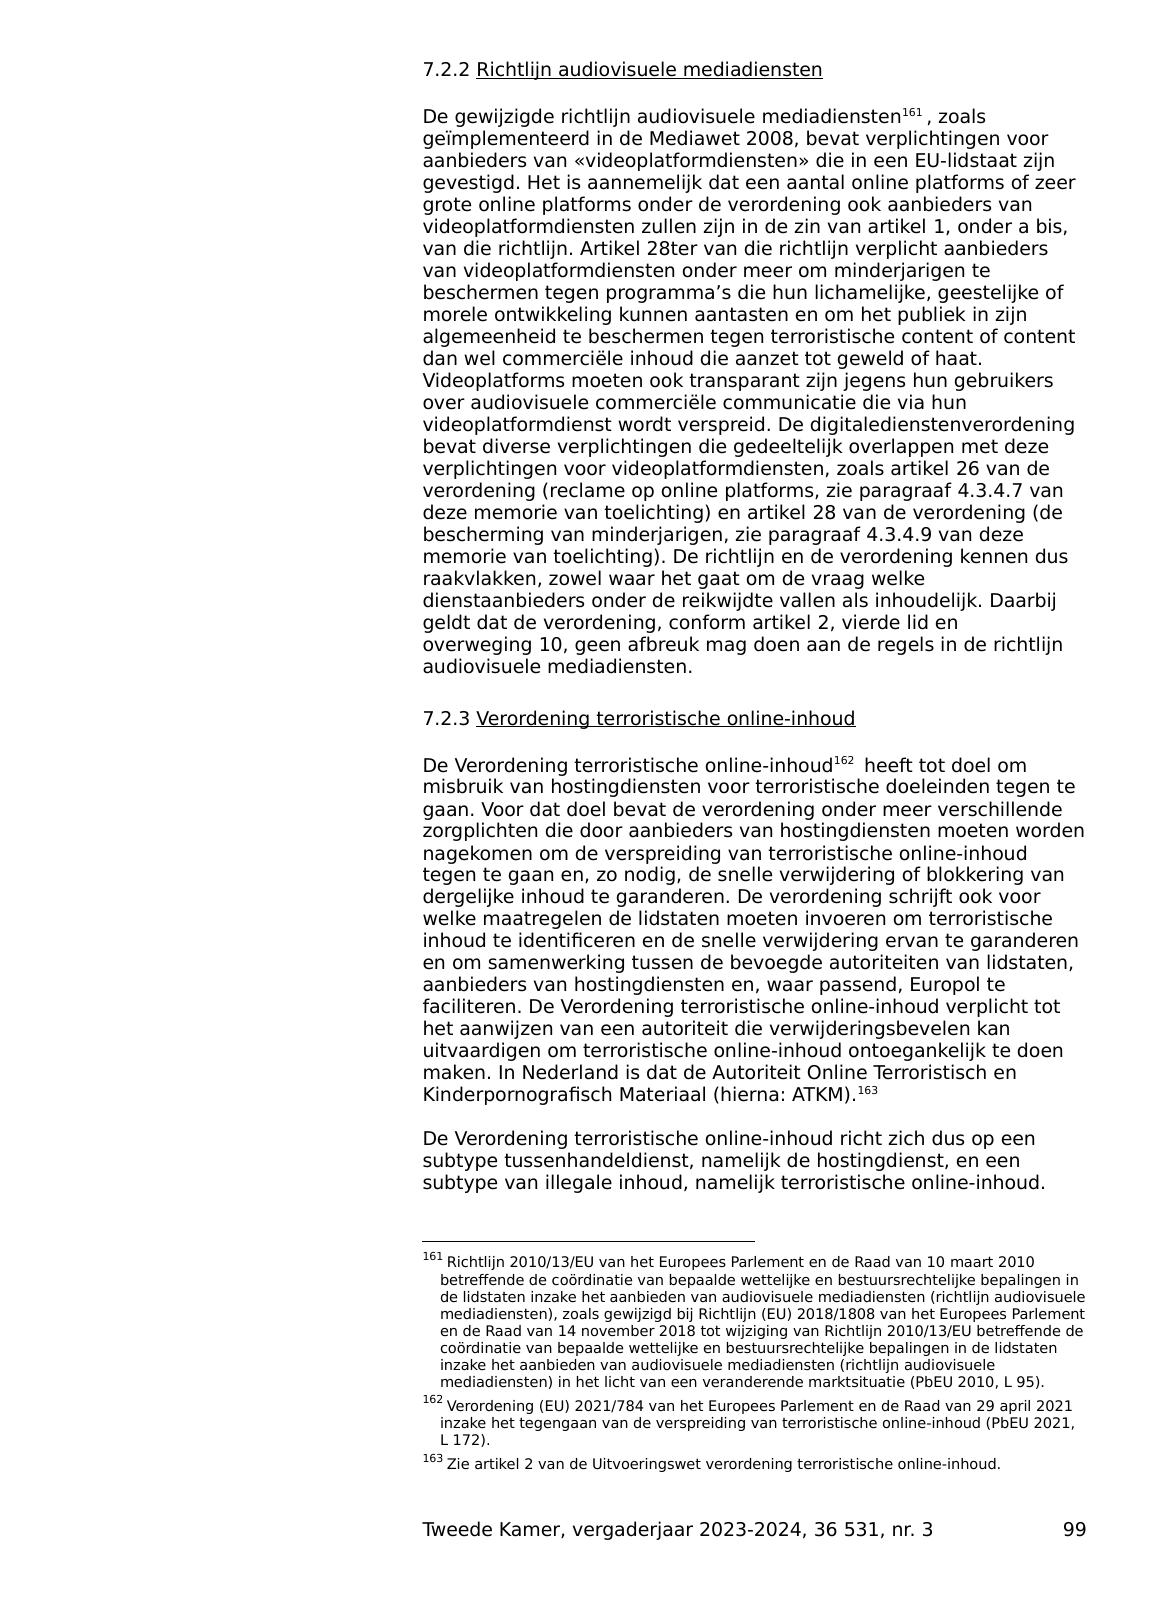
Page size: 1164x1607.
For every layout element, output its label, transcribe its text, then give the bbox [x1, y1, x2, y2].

subtitle 7.2.3 Verordening terroristische online-inhoud [422, 707, 1087, 729]
text De Verordening terroristische online-inhoud heeft tot doel om misbruik van hostingdiensten voor terroristische doeleinden tegen te gaan. Voor dat doel bevat de verordening onder meer verschillende zorgplichten die door aanbieders van hostingdiensten moeten worden nagekomen om de verspreiding van terroristische online-inhoud tegen te gaan en, zo nodig, de snelle verwijdering of blokkering van dergelijke inhoud te garanderen. De verordening schrijft ook voor welke maatregelen de lidstaten moeten invoeren om terroristische inhoud te identificeren en de snelle verwijdering ervan te garanderen en om samenwerking tussen de bevoegde autoriteiten van lidstaten, aanbieders van hostingdiensten en, waar passend, Europol te faciliteren. De Verordening terroristische online-inhoud verplicht tot het aanwijzen van een autoriteit die verwijderingsbevelen kan uitvaardigen om terroristische online-inhoud ontoegankelijk te doen maken. In Nederland is dat de Autoriteit Online Terroristisch en Kinderpornografisch Materiaal (hierna: ATKM). [422, 754, 1087, 1106]
text De Verordening terroristische online-inhoud richt zich dus op een subtype tussenhandeldienst, namelijk de hostingdienst, en een subtype van illegale inhoud, namelijk terroristische online-inhoud. [422, 1128, 1087, 1194]
text De gewijzigde richtlijn audiovisuele mediadiensten, zoals geïmplementeerd in de Mediawet 2008, bevat verplichtingen voor aanbieders van «videoplatformdiensten» die in een EU-lidstaat zijn gevestigd. Het is aannemelijk dat een aantal online platforms of zeer grote online platforms onder de verordening ook aanbieders van videoplatformdiensten zullen zijn in de zin van artikel 1, onder a bis, van die richtlijn. Artikel 28ter van die richtlijn verplicht aanbieders van videoplatformdiensten onder meer om minderjarigen te beschermen tegen programma’s die hun lichamelijke, geestelijke of morele ontwikkeling kunnen aantasten en om het publiek in zijn algemeenheid te beschermen tegen terroristische content of content dan wel commerciële inhoud die aanzet tot geweld of haat. Videoplatforms moeten ook transparant zijn jegens hun gebruikers over audiovisuele commerciële communicatie die via hun videoplatformdienst wordt verspreid. De digitaledienstenverordening bevat diverse verplichtingen die gedeeltelijk overlappen met deze verplichtingen voor videoplatformdiensten, zoals artikel 26 van de verordening (reclame op online platforms, zie paragraaf 4.3.4.7 van deze memorie van toelichting) en artikel 28 van de verordening (de bescherming van minderjarigen, zie paragraaf 4.3.4.9 van deze memorie van toelichting). De richtlijn en de verordening kennen dus raakvlakken, zowel waar het gaat om de vraag welke dienstaanbieders onder de reikwijdte vallen als inhoudelijk. Daarbij geldt dat de verordening, conform artikel 2, vierde lid en overweging 10, geen afbreuk mag doen aan de regels in de richtlijn audiovisuele mediadiensten. [422, 106, 1087, 677]
subtitle 7.2.2 Richtlijn audiovisuele mediadiensten [422, 59, 1087, 81]
text Verordening (EU) 2021/784 van het Europees Parlement en de Raad van 29 april 2021 inzake het tegengaan van de verspreiding van terroristische online-inhoud (PbEU 2021, L 172). [422, 1393, 1087, 1449]
text Richtlijn 2010/13/EU van het Europees Parlement en de Raad van 10 maart 2010 betreffende de coördinatie van bepaalde wettelijke en bestuursrechtelijke bepalingen in de lidstaten inzake het aanbieden van audiovisuele mediadiensten (richtlijn audiovisuele mediadiensten), zoals gewijzigd bij Richtlijn (EU) 2018/1808 van het Europees Parlement en de Raad van 14 november 2018 tot wijziging van Richtlijn 2010/13/EU betreffende de coördinatie van bepaalde wettelijke en bestuursrechtelijke bepalingen in de lidstaten inzake het aanbieden van audiovisuele mediadiensten (richtlijn audiovisuele mediadiensten) in het licht van een veranderende marktsituatie (PbEU 2010, L 95). [422, 1250, 1087, 1391]
text Zie artikel 2 van de Uitvoeringswet verordening terroristische online-inhoud. [422, 1452, 1087, 1474]
